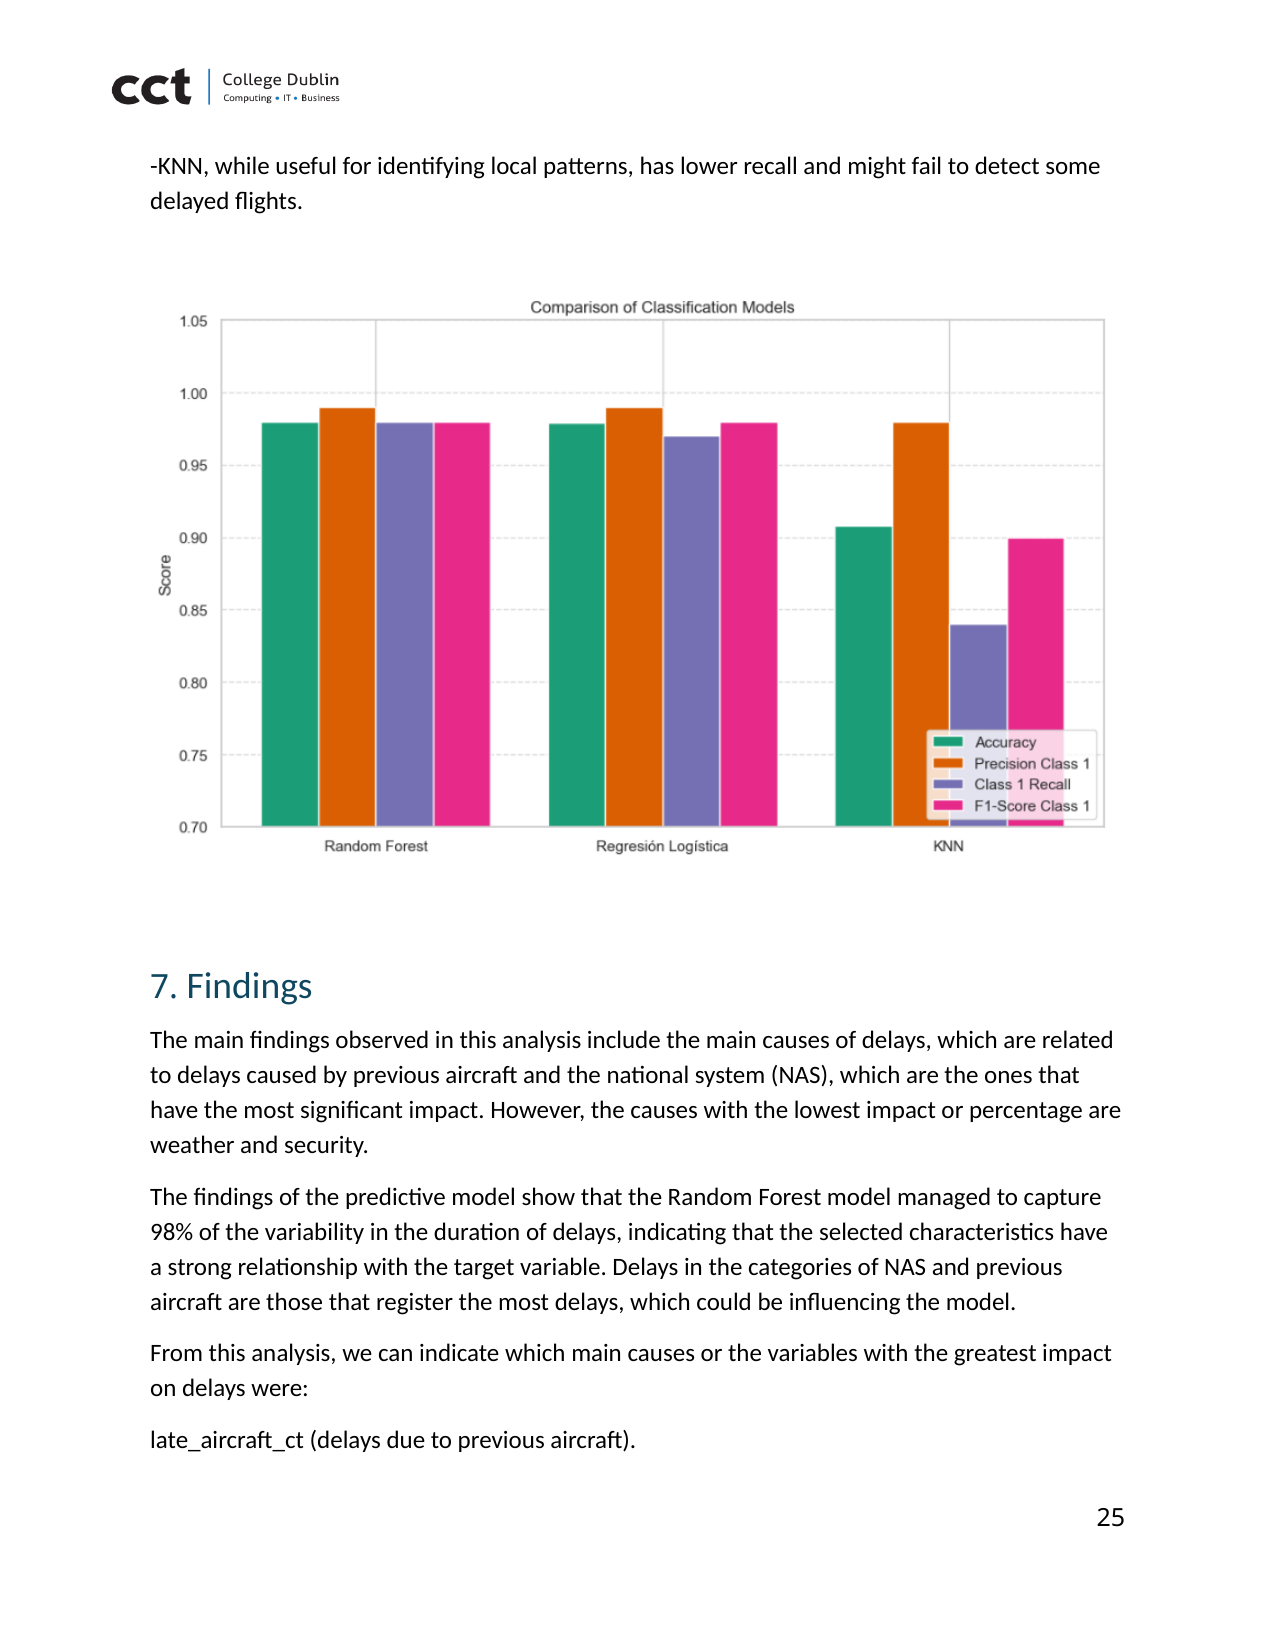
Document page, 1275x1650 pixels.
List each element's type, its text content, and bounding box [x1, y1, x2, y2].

text The main findings observed in this analysis include the main causes of delays, which are related to delays caused by previous aircraft and the national system (NAS), which are the ones that have the most significant impact. However, the causes with the lowest impact or percentage are weather and security. [150, 1024, 1125, 1159]
subtitle 7. Findings [150, 962, 1125, 1009]
text From this analysis, we can indicate which main causes or the variables with the greatest impact on delays were: [150, 1337, 1125, 1403]
text The findings of the predictive model show that the Random Forest model managed to capture 98% of the variability in the duration of delays, indicating that the selected characteristics have a strong relationship with the target variable. Delays in the categories of NAS and previous aircraft are those that register the most delays, which could be influencing the model. [150, 1181, 1125, 1316]
text -KNN, while useful for identifying local patterns, has lower recall and might fail to detect some delayed flights. [150, 150, 1125, 216]
text late_aircraft_ct (delays due to previous aircraft). [150, 1424, 1125, 1454]
